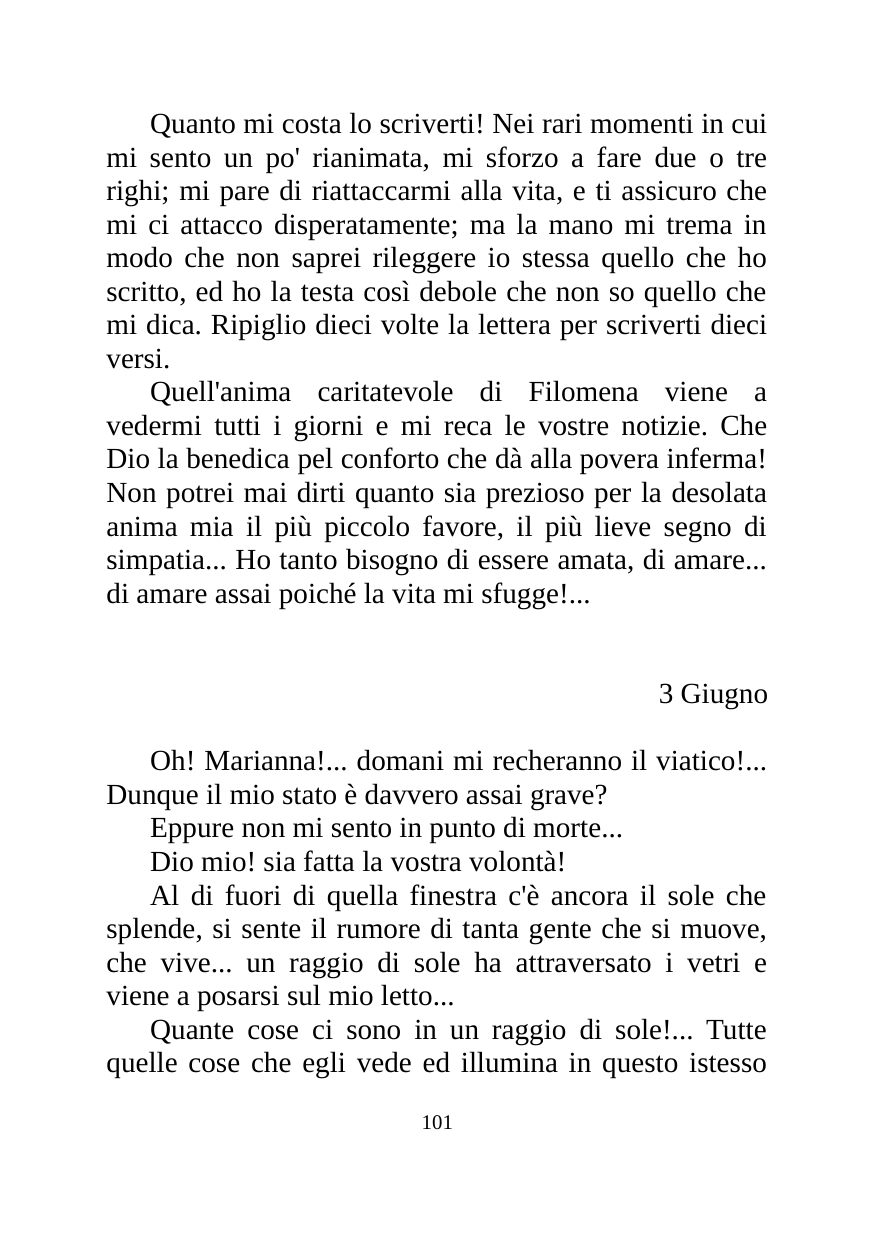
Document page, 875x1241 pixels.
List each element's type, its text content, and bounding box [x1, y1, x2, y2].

text Quanto mi costa lo scriverti! Nei rari momenti in cui mi sento un po' rianimata, mi sforzo a fare due o tre righi; mi pare di riattaccarmi alla vita, e ti assicuro che mi ci attacco disperatamente; ma la mano mi trema in modo che non saprei rileggere io stessa quello che ho scritto, ed ho la testa così debole che non so quello che mi dica. Ripiglio dieci volte la lettera per scriverti dieci versi. [106, 106, 768, 374]
text Oh! Marianna!... domani mi recheranno il viatico!... Dunque il mio stato è davvero assai grave? [106, 743, 768, 811]
text Quell'anima caritatevole di Filomena viene a vedermi tutti i giorni e mi reca le vostre notizie. Che Dio la benedica pel conforto che dà alla povera inferma! Non potrei mai dirti quanto sia prezioso per la desolata anima mia il più piccolo favore, il più lieve segno di simpatia... Ho tanto bisogno di essere amata, di amare... di amare assai poiché la vita mi sfugge!... [106, 374, 768, 609]
text 3 Giugno [106, 676, 768, 710]
text Quante cose ci sono in un raggio di sole!... Tutte quelle cose che egli vede ed illumina in questo istesso [106, 1012, 768, 1079]
text Eppure non mi sento in punto di morte... [106, 811, 768, 844]
text Al di fuori di quella finestra c'è ancora il sole che splende, si sente il rumore di tanta gente che si muove, che vive... un raggio di sole ha attraversato i vetri e viene a posarsi sul mio letto... [106, 878, 768, 1012]
text Dio mio! sia fatta la vostra volontà! [106, 844, 768, 878]
